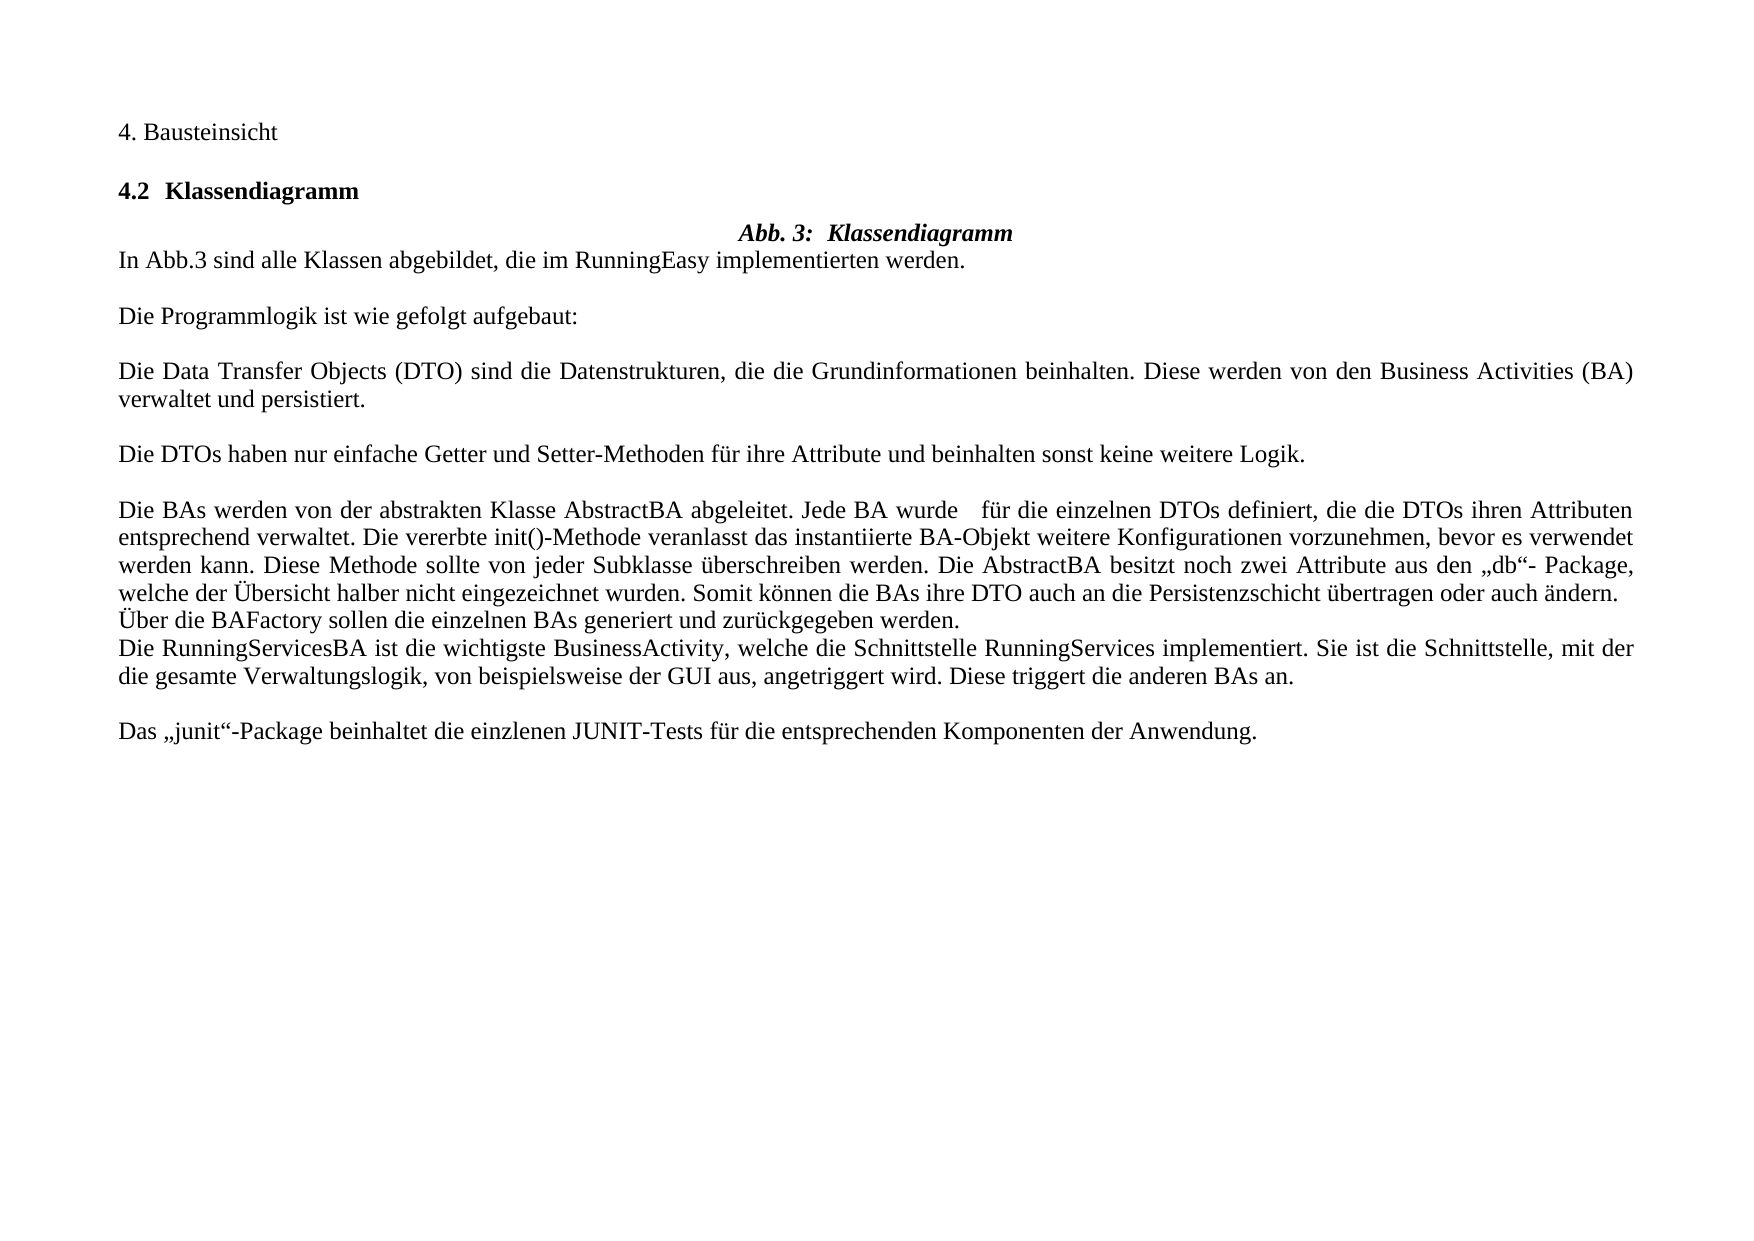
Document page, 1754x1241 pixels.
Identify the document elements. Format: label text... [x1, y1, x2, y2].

text Die Data Transfer Objects (DTO) sind die Datenstrukturen, die die Grundinformationen beinhalten. Diese werden von den Business Activities (BA) verwaltet und persistiert. [118, 357, 1636, 413]
subtitle Klassendiagramm [118, 177, 1636, 205]
text Die BAs werden von der abstrakten Klasse AbstractBA abgeleitet. Jede BA wurde für die einzelnen DTOs definiert, die die DTOs ihren Attributen entsprechend verwaltet. Die vererbte init()-Methode veranlasst das instantiierte BA-Objekt weitere Konfigurationen vorzunehmen, bevor es verwendet werden kann. Diese Methode sollte von jeder Subklasse überschreiben werden. Die AbstractBA besitzt noch zwei Attribute aus den „db“- Package, welche der Übersicht halber nicht eingezeichnet wurden. Somit können die BAs ihre DTO auch an die Persistenzschicht übertragen oder auch ändern. [118, 496, 1636, 607]
text In Abb.3 sind alle Klassen abgebildet, die im RunningEasy implementierten werden. [118, 246, 1636, 274]
text Die RunningServicesBA ist die wichtigste BusinessActivity, welche die Schnittstelle RunningServices implementiert. Sie ist die Schnittstelle, mit der die gesamte Verwaltungslogik, von beispielsweise der GUI aus, angetriggert wird. Diese triggert die anderen BAs an. [118, 634, 1636, 690]
text Das „junit“-Package beinhaltet die einzlenen JUNIT-Tests für die entsprechenden Komponenten der Anwendung. [118, 717, 1636, 745]
list Klassendiagramm [118, 219, 1636, 246]
text Über die BAFactory sollen die einzelnen BAs generiert und zurückgegeben werden. [118, 607, 1636, 634]
text Die Programmlogik ist wie gefolgt aufgebaut: [118, 302, 1636, 329]
text Die DTOs haben nur einfache Getter und Setter-Methoden für ihre Attribute und beinhalten sonst keine weitere Logik. [118, 440, 1636, 468]
